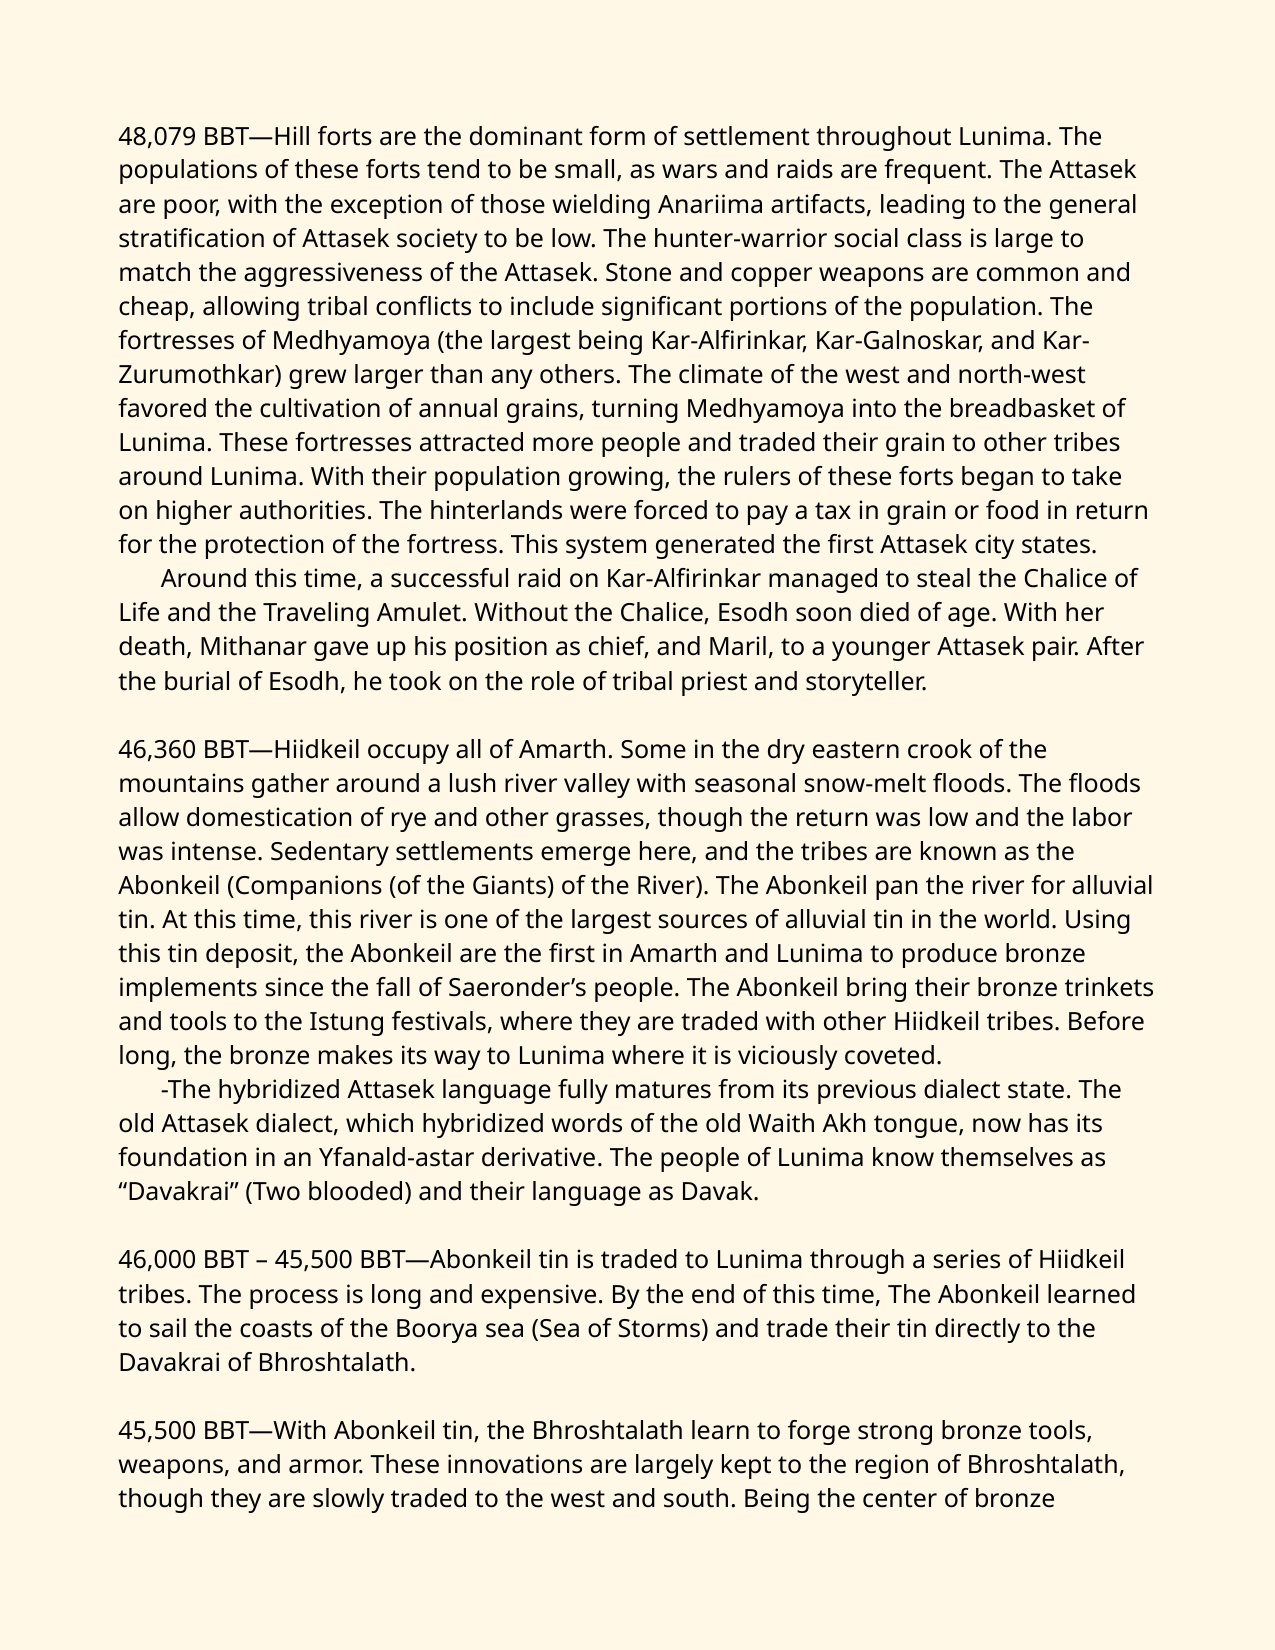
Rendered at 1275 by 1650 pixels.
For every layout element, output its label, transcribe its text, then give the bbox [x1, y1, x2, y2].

text 46,000 BBT – 45,500 BBT—Abonkeil tin is traded to Lunima through a series of Hiidkeil tribes. The process is long and expensive. By the end of this time, The Abonkeil learned to sail the coasts of the Boorya sea (Sea of Storms) and trade their tin directly to the Davakrai of Bhroshtalath. [118, 1242, 1157, 1378]
text -The hybridized Attasek language fully matures from its previous dialect state. The old Attasek dialect, which hybridized words of the old Waith Akh tongue, now has its foundation in an Yfanald-astar derivative. The people of Lunima know themselves as “Davakrai” (Two blooded) and their language as Davak. [118, 1072, 1157, 1208]
text 46,360 BBT—Hiidkeil occupy all of Amarth. Some in the dry eastern crook of the mountains gather around a lush river valley with seasonal snow-melt floods. The floods allow domestication of rye and other grasses, though the return was low and the labor was intense. Sedentary settlements emerge here, and the tribes are known as the Abonkeil (Companions (of the Giants) of the River). The Abonkeil pan the river for alluvial tin. At this time, this river is one of the largest sources of alluvial tin in the world. Using this tin deposit, the Abonkeil are the first in Amarth and Lunima to produce bronze implements since the fall of Saeronder’s people. The Abonkeil bring their bronze trinkets and tools to the Istung festivals, where they are traded with other Hiidkeil tribes. Before long, the bronze makes its way to Lunima where it is viciously coveted. [118, 731, 1157, 1072]
text 48,079 BBT—Hill forts are the dominant form of settlement throughout Lunima. The populations of these forts tend to be small, as wars and raids are frequent. The Attasek are poor, with the exception of those wielding Anariima artifacts, leading to the general stratification of Attasek society to be low. The hunter-warrior social class is large to match the aggressiveness of the Attasek. Stone and copper weapons are common and cheap, allowing tribal conflicts to include significant portions of the population. The fortresses of Medhyamoya (the largest being Kar-Alfirinkar, Kar-Galnoskar, and Kar-Zurumothkar) grew larger than any others. The climate of the west and north-west favored the cultivation of annual grains, turning Medhyamoya into the breadbasket of Lunima. These fortresses attracted more people and traded their grain to other tribes around Lunima. With their population growing, the rulers of these forts began to take on higher authorities. The hinterlands were forced to pay a tax in grain or food in return for the protection of the fortress. This system generated the first Attasek city states. [118, 118, 1157, 561]
text Around this time, a successful raid on Kar-Alfirinkar managed to steal the Chalice of Life and the Traveling Amulet. Without the Chalice, Esodh soon died of age. With her death, Mithanar gave up his position as chief, and Maril, to a younger Attasek pair. After the burial of Esodh, he took on the role of tribal priest and storyteller. [118, 561, 1157, 697]
text 45,500 BBT—With Abonkeil tin, the Bhroshtalath learn to forge strong bronze tools, weapons, and armor. These innovations are largely kept to the region of Bhroshtalath, though they are slowly traded to the west and south. Being the center of bronze [118, 1412, 1157, 1515]
